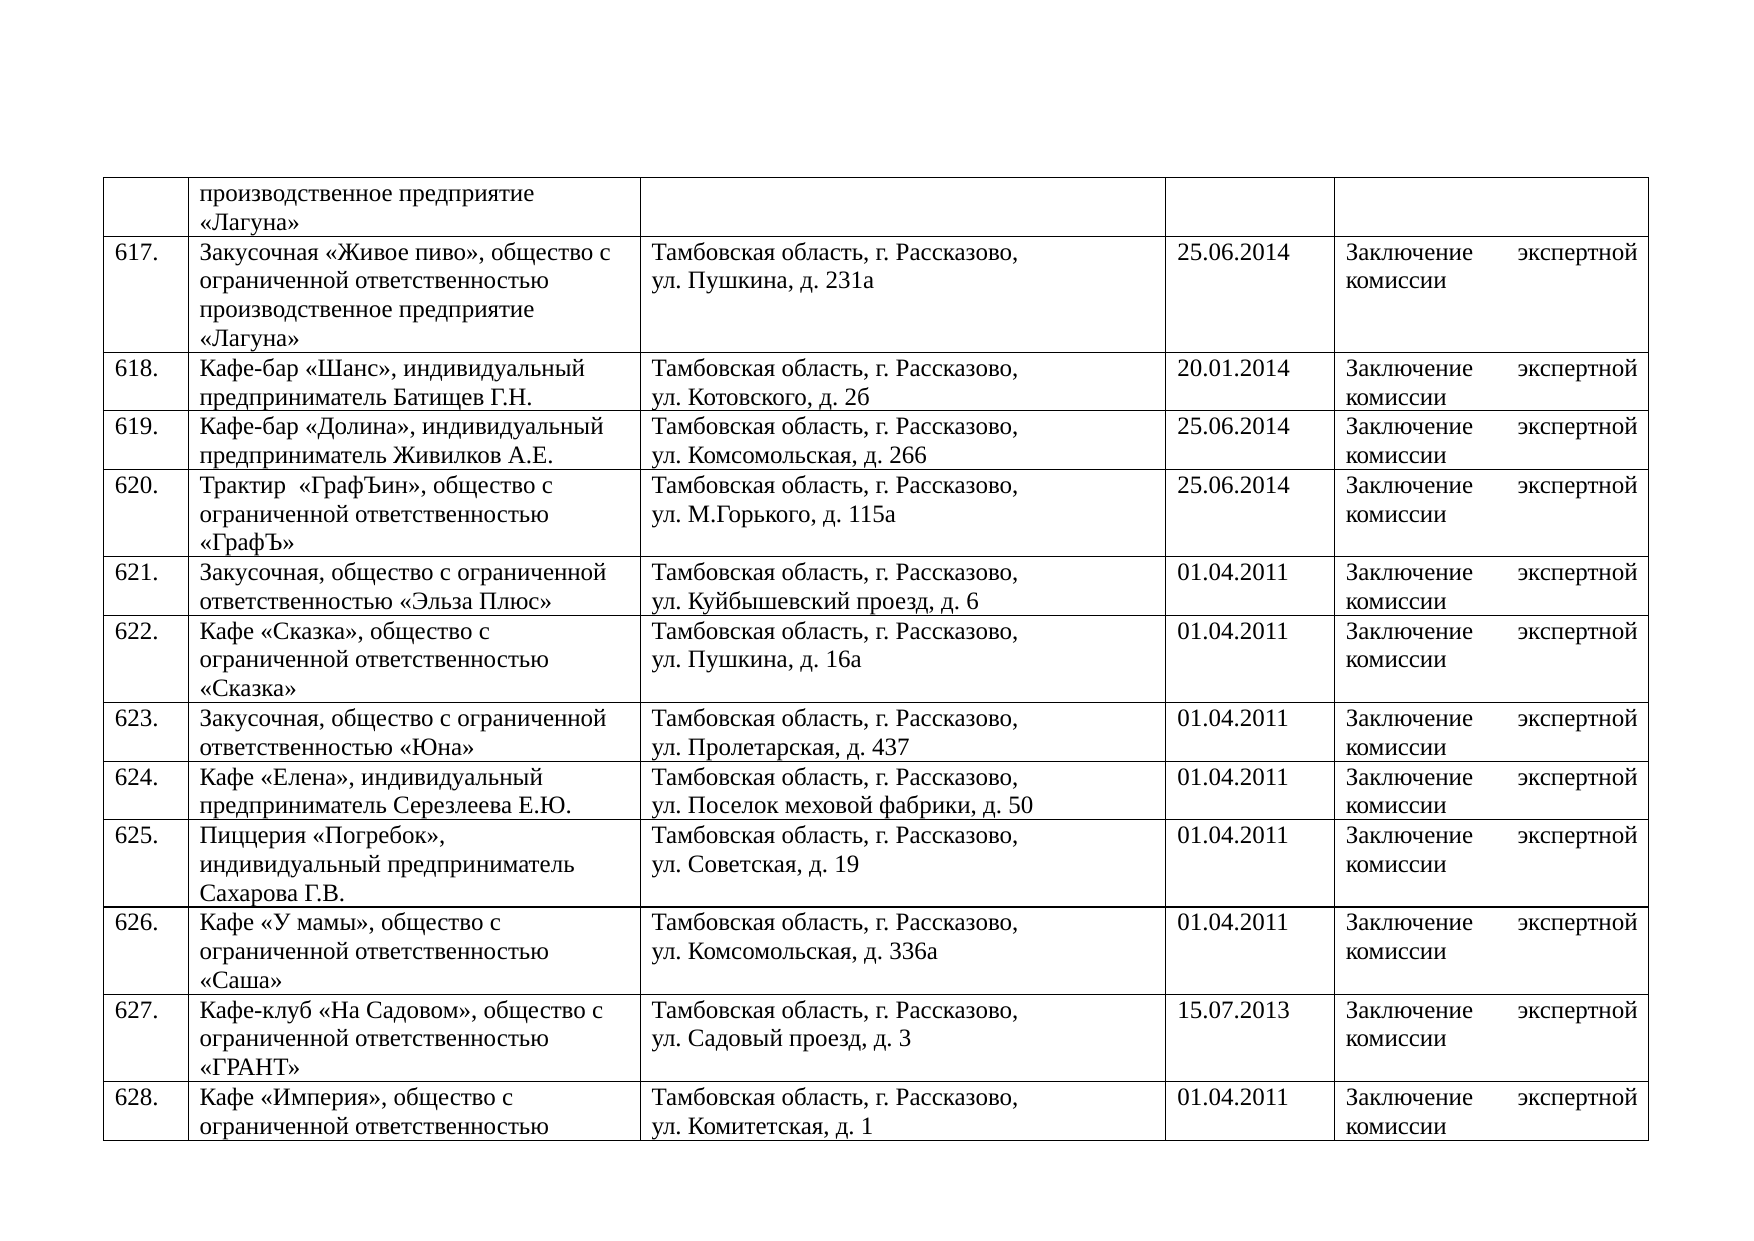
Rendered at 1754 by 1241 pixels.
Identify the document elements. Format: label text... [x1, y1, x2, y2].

table_cell 25.06.2014 [1166, 470, 1334, 556]
table_cell [104, 411, 188, 469]
table_cell [1335, 178, 1648, 236]
table_cell Тамбовская область, г. Рассказово, ул. Садовый проезд, д. 3 [641, 995, 1165, 1081]
table_cell Заключение экспертной комиссии [1335, 995, 1648, 1081]
table_cell Заключение экспертной комиссии [1335, 820, 1648, 906]
table_cell [104, 237, 188, 352]
table_cell Заключение экспертной комиссии [1335, 1082, 1648, 1139]
table_cell Тамбовская область, г. Рассказово, ул. Пушкина, д. 16а [641, 616, 1165, 702]
table_cell Тамбовская область, г. Рассказово, ул. Комсомольская, д. 266 [641, 411, 1165, 469]
table_cell [104, 703, 188, 761]
table_cell [641, 178, 1165, 236]
table_cell Трактир «ГрафЪин», общество с ограниченной ответственностью «ГрафЪ» [189, 470, 640, 556]
table_cell Закусочная, общество с ограниченной ответственностью «Эльза Плюс» [189, 557, 640, 615]
table_cell 01.04.2011 [1166, 762, 1334, 819]
table_cell Закусочная, общество с ограниченной ответственностью «Юна» [189, 703, 640, 761]
table_cell производственное предприятие «Лагуна» [189, 178, 640, 236]
table_cell [104, 616, 188, 702]
table_cell Кафе «Империя», общество с ограниченной ответственностью [189, 1082, 640, 1139]
table_cell [104, 995, 188, 1081]
table_cell Кафе-клуб «На Садовом», общество с ограниченной ответственностью «ГРАНТ» [189, 995, 640, 1081]
table_cell 01.04.2011 [1166, 557, 1334, 615]
table_cell Заключение экспертной комиссии [1335, 908, 1648, 994]
table_cell 20.01.2014 [1166, 353, 1334, 410]
table_cell Заключение экспертной комиссии [1335, 616, 1648, 702]
table_cell Заключение экспертной комиссии [1335, 703, 1648, 761]
table_cell Кафе-бар «Долина», индивидуальный предприниматель Живилков А.Е. [189, 411, 640, 469]
table_cell Кафе «Елена», индивидуальный предприниматель Серезлеева Е.Ю. [189, 762, 640, 819]
table_cell Заключение экспертной комиссии [1335, 353, 1648, 410]
table_cell [104, 557, 188, 615]
table_cell Тамбовская область, г. Рассказово, ул. Комсомольская, д. 336а [641, 908, 1165, 994]
table_cell [1166, 178, 1334, 236]
table_cell Тамбовская область, г. Рассказово, ул. Советская, д. 19 [641, 820, 1165, 906]
table_cell Тамбовская область, г. Рассказово, ул. Куйбышевский проезд, д. 6 [641, 557, 1165, 615]
table_cell [104, 908, 188, 994]
table_cell [104, 178, 188, 236]
table_cell Тамбовская область, г. Рассказово, ул. Поселок меховой фабрики, д. 50 [641, 762, 1165, 819]
table_cell 01.04.2011 [1166, 820, 1334, 906]
table_cell [104, 1082, 188, 1139]
table_cell Закусочная «Живое пиво», общество с ограниченной ответственностью производственное предприятие «Лагуна» [189, 237, 640, 352]
table_cell 01.04.2011 [1166, 703, 1334, 761]
table_cell 01.04.2011 [1166, 1082, 1334, 1139]
table_cell [104, 762, 188, 819]
table_cell Тамбовская область, г. Рассказово, ул. Пушкина, д. 231а [641, 237, 1165, 352]
table_cell 25.06.2014 [1166, 237, 1334, 352]
table_cell Кафе «У мамы», общество с ограниченной ответственностью «Саша» [189, 908, 640, 994]
table_cell Кафе-бар «Шанс», индивидуальный предприниматель Батищев Г.Н. [189, 353, 640, 410]
table_cell 01.04.2011 [1166, 908, 1334, 994]
table_cell Тамбовская область, г. Рассказово, ул. Котовского, д. 2б [641, 353, 1165, 410]
table_cell [104, 820, 188, 906]
table_cell Заключение экспертной комиссии [1335, 557, 1648, 615]
table_cell Кафе «Сказка», общество с ограниченной ответственностью «Сказка» [189, 616, 640, 702]
table_cell Заключение экспертной комиссии [1335, 470, 1648, 556]
table_cell Заключение экспертной комиссии [1335, 237, 1648, 352]
table_cell Тамбовская область, г. Рассказово, ул. М.Горького, д. 115а [641, 470, 1165, 556]
table_cell [104, 353, 188, 410]
table_cell 25.06.2014 [1166, 411, 1334, 469]
table_cell Пиццерия «Погребок», индивидуальный предприниматель Сахарова Г.В. [189, 820, 640, 906]
table_cell Тамбовская область, г. Рассказово, ул. Пролетарская, д. 437 [641, 703, 1165, 761]
table_cell Заключение экспертной комиссии [1335, 762, 1648, 819]
table_cell 15.07.2013 [1166, 995, 1334, 1081]
table_cell 01.04.2011 [1166, 616, 1334, 702]
table_cell Заключение экспертной комиссии [1335, 411, 1648, 469]
table_cell [104, 470, 188, 556]
table_cell Тамбовская область, г. Рассказово, ул. Комитетская, д. 1 [641, 1082, 1165, 1139]
